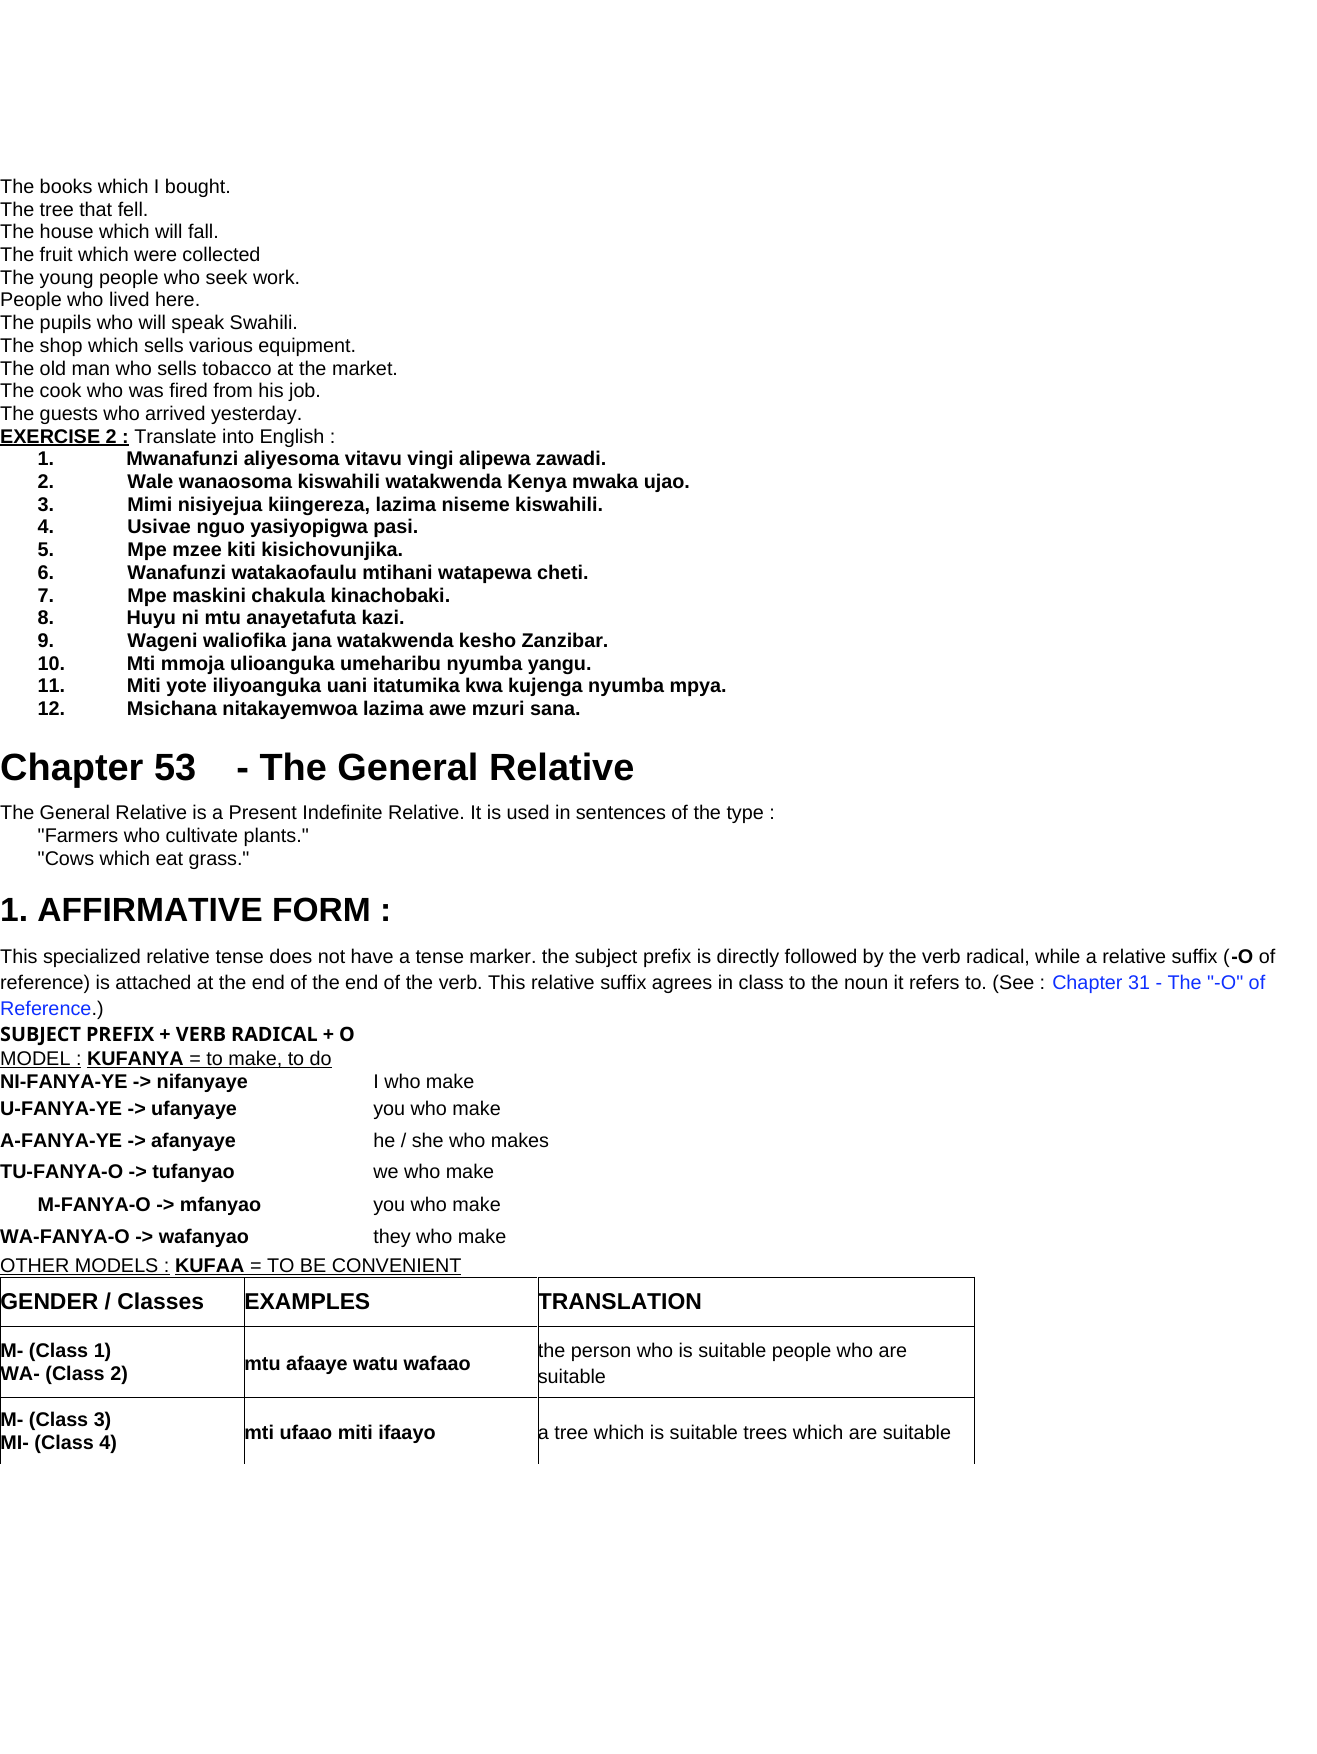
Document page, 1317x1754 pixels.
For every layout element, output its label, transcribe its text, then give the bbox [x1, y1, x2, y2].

table_cell WA-FANYA-O -> wafanyao [0, 1225, 336, 1254]
text The tree that fell. [0, 197, 1317, 220]
text "Farmers who cultivate plants." [0, 824, 1317, 846]
text The fruit which were collected [0, 243, 1317, 266]
text The books which I bought. [0, 175, 1317, 197]
table_cell mtu afaaye watu wafaao [245, 1327, 537, 1397]
table_cell M-FANYA-O -> mfanyao [0, 1193, 336, 1225]
table_cell a tree which is suitable trees which are suitable [539, 1398, 974, 1464]
text MODEL : KUFANYA = to make, to do [0, 1047, 1317, 1069]
text The house which will fall. [0, 220, 1317, 243]
table_header EXAMPLES [245, 1278, 537, 1326]
list Mwanafunzi aliyesoma vitavu vingi alipewa zawadi. [0, 447, 1317, 470]
table_cell U-FANYA-YE -> ufanyaye [0, 1096, 336, 1129]
table_cell the person who is suitable people who are suitable [539, 1327, 974, 1397]
text The pupils who will speak Swahili. [0, 311, 1317, 334]
text People who lived here. [0, 288, 1317, 311]
list Mpe mzee kiti kisichovunjika. [0, 538, 1317, 561]
list Mimi nisiyejua kiingereza, lazima niseme kiswahili. [0, 493, 1317, 515]
text OTHER MODELS : KUFAA = TO BE CONVENIENT [0, 1254, 1317, 1277]
list Wale wanaosoma kiswahili watakwenda Kenya mwaka ujao. [0, 470, 1317, 493]
table_cell TU-FANYA-O -> tufanyao [0, 1160, 336, 1192]
list Wanafunzi watakaofaulu mtihani watapewa cheti. [0, 561, 1317, 583]
list Wageni waliofika jana watakwenda kesho Zanzibar. [0, 629, 1317, 652]
text This specialized relative tense does not have a tense marker. the subject prefix is directly followed by the verb radical, while a relative suffix (-O of reference) is attached at the end of the end of the verb. This relative suffix agrees in class to the noun it refers to. (See : Chapter 31 - The "-O" of Reference.) [0, 941, 1317, 1020]
list Msichana nitakayemwoa lazima awe mzuri sana. [0, 697, 1317, 720]
table_cell A-FANYA-YE -> afanyaye [0, 1129, 336, 1160]
text SUBJECT PREFIX + VERB RADICAL + O [0, 1020, 1317, 1047]
table_cell he / she who makes [336, 1129, 591, 1160]
text The cook who was fired from his job. [0, 379, 1317, 402]
list Mpe maskini chakula kinachobaki. [0, 583, 1317, 606]
table_cell mti ufaao miti ifaayo [245, 1398, 537, 1464]
table_header NI-FANYA-YE -> nifanyaye [0, 1070, 336, 1096]
text The young people who seek work. [0, 266, 1317, 288]
text The old man who sells tobacco at the market. [0, 356, 1317, 379]
subtitle 1. AFFIRMATIVE FORM : [0, 890, 1317, 928]
list Mti mmoja ulioanguka umeharibu nyumba yangu. [0, 652, 1317, 674]
text "Cows which eat grass." [0, 846, 1317, 869]
text The General Relative is a Present Indefinite Relative. It is used in sentences of the type : [0, 801, 1317, 824]
subtitle Chapter 53 - The General Relative [0, 745, 1317, 788]
table_cell M- (Class 3) MI- (Class 4) [1, 1398, 244, 1464]
table_header I who make [336, 1070, 591, 1096]
list Usivae nguo yasiyopigwa pasi. [0, 515, 1317, 538]
table_cell you who make [336, 1193, 591, 1225]
text EXERCISE 2 : Translate into English : [0, 424, 1317, 447]
table_cell they who make [336, 1225, 591, 1254]
table_header TRANSLATION [539, 1278, 974, 1326]
text The shop which sells various equipment. [0, 334, 1317, 356]
table_cell M- (Class 1) WA- (Class 2) [1, 1327, 244, 1397]
table_cell you who make [336, 1096, 591, 1129]
list Miti yote iliyoanguka uani itatumika kwa kujenga nyumba mpya. [0, 674, 1317, 697]
table_header GENDER / Classes [1, 1278, 244, 1326]
table_cell we who make [336, 1160, 591, 1192]
list Huyu ni mtu anayetafuta kazi. [0, 606, 1317, 629]
text The guests who arrived yesterday. [0, 402, 1317, 424]
